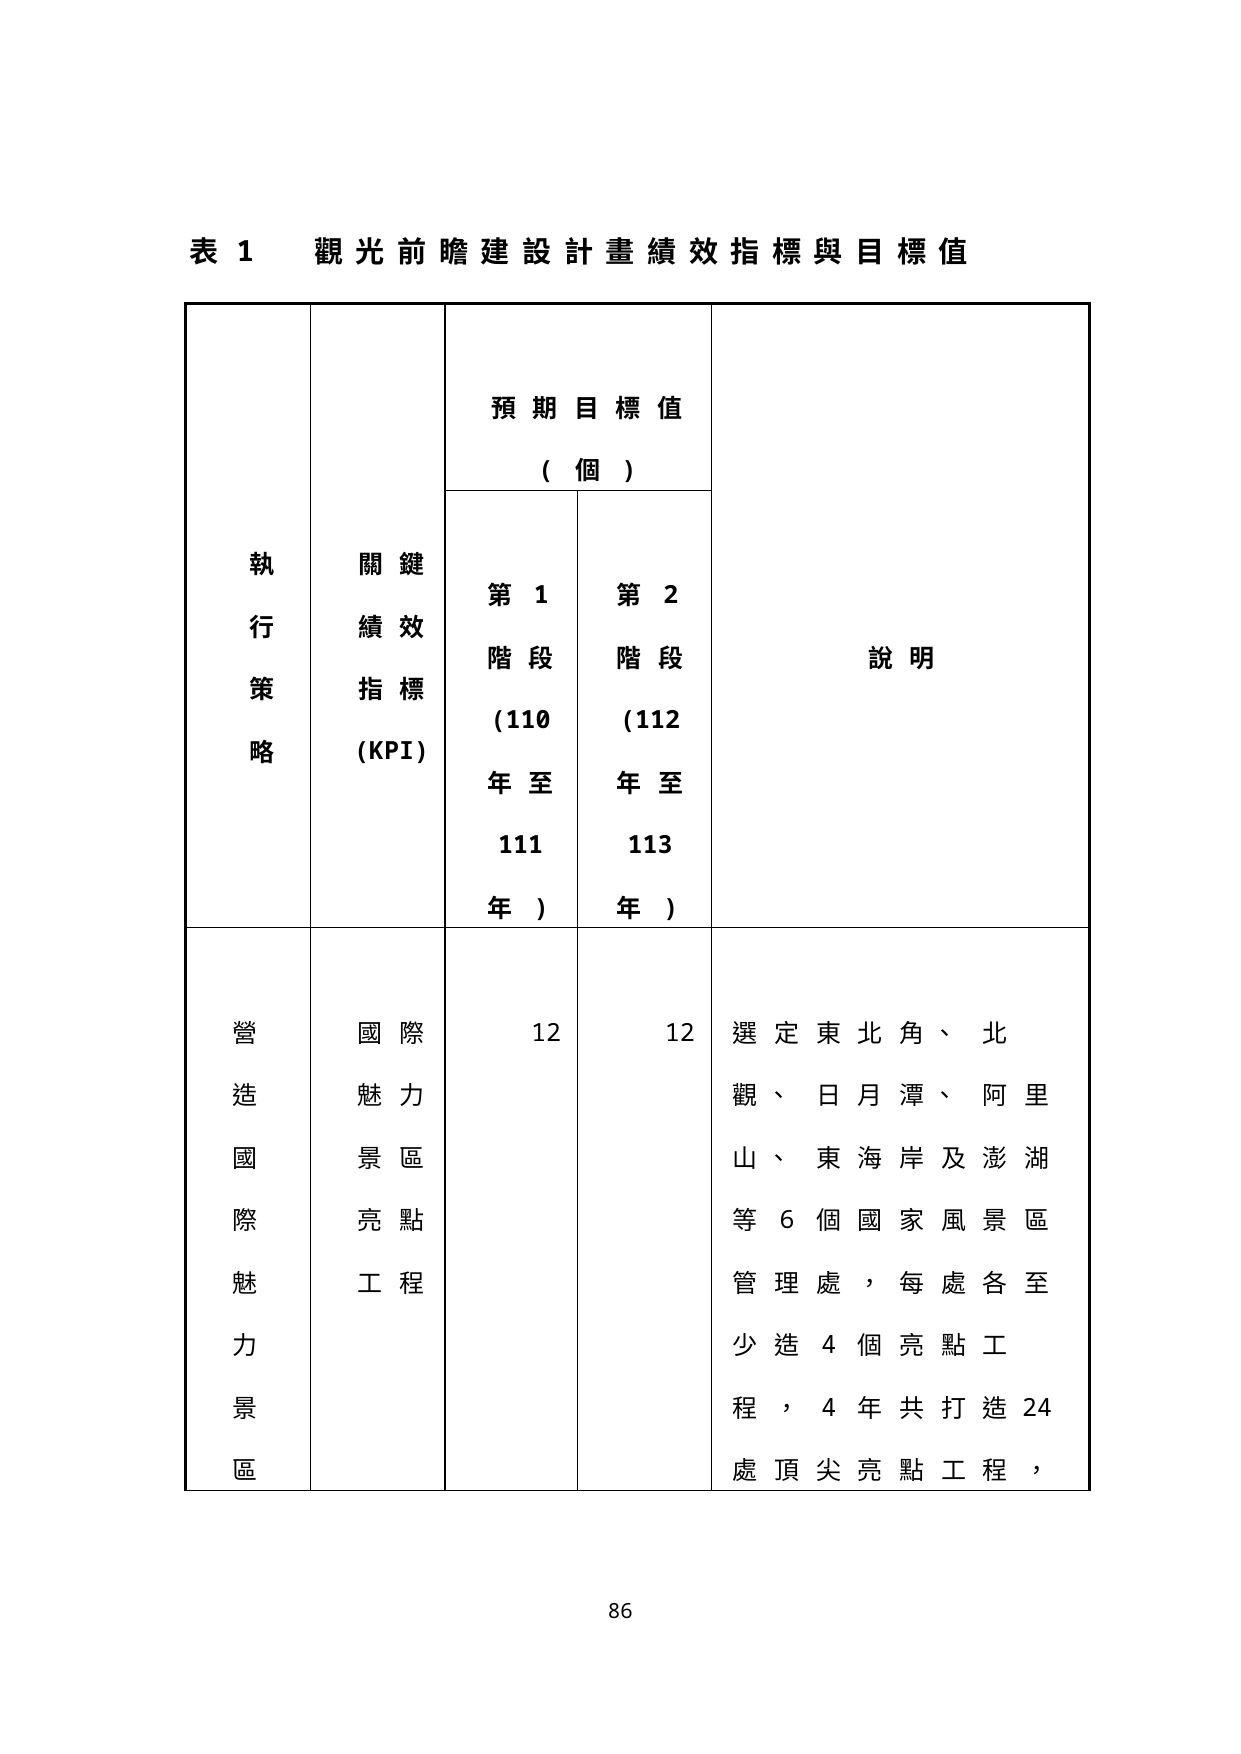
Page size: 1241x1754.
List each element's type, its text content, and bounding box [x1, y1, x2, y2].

table_cell 第2階段(112年至113年) [578, 491, 711, 927]
text 表1 觀光前瞻建設計畫績效指標與目標值 [176, 177, 1058, 302]
table_header 關鍵績效指標(KPI) [311, 305, 444, 927]
table_cell 國際魅力景區亮點工程 [311, 928, 444, 1490]
table_header 預期目標值(個) [446, 305, 711, 490]
table_header 執行策略 [187, 305, 310, 927]
table_cell 營造國際魅力景區 [187, 928, 310, 1490]
table_cell 第1階段(110年至111年) [446, 491, 577, 927]
table_cell 12 [446, 928, 577, 1490]
table_header 說明 [712, 305, 1088, 927]
table_cell 12 [578, 928, 711, 1490]
table_cell 選定東北角、北觀、日月潭、阿里山、東海岸及澎湖等6個國家風景區管理處，每處各至少造4個亮點工程，4年共打造24處頂尖亮點工程， [712, 928, 1088, 1490]
